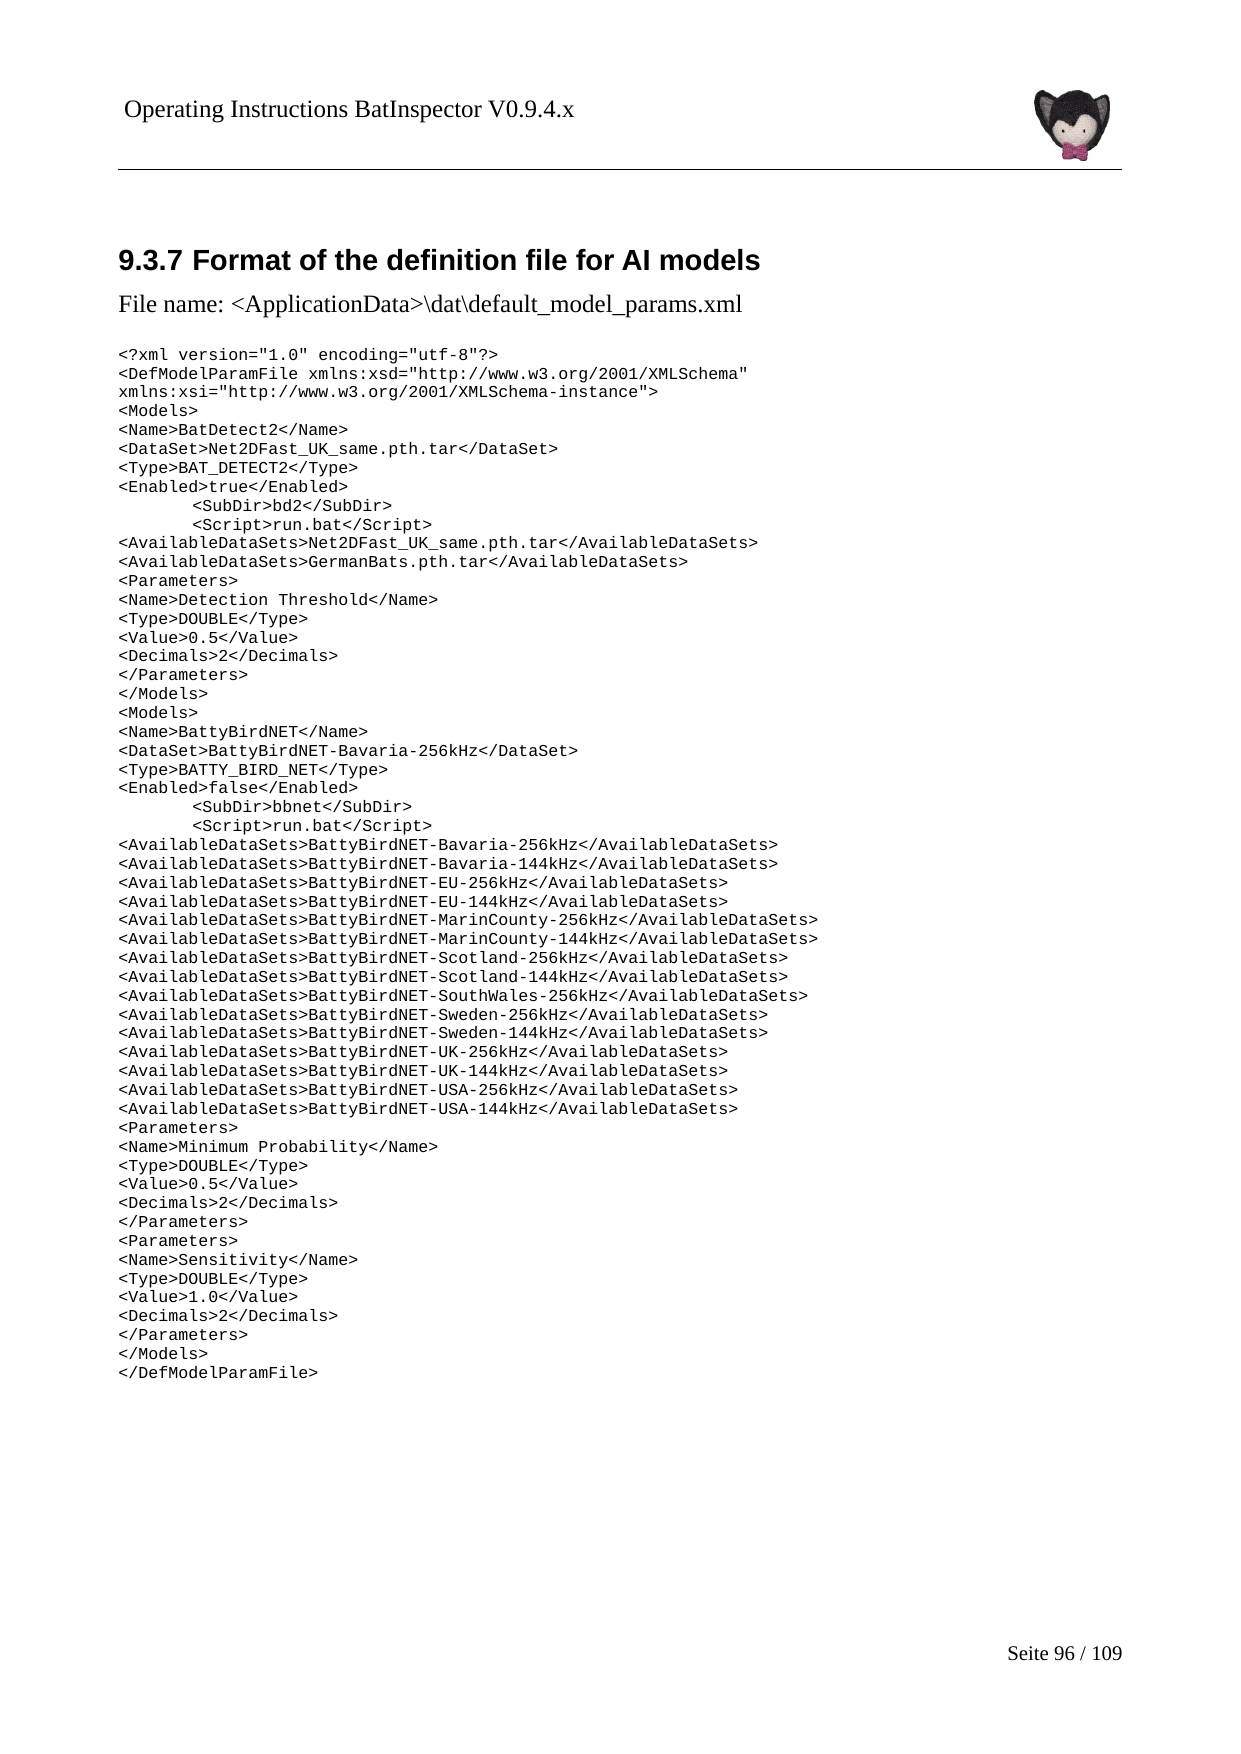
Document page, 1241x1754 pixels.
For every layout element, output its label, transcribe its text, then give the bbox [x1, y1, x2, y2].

text <AvailableDataSets>BattyBirdNET-EU-144kHz</AvailableDataSets> [118, 893, 1122, 912]
text <DataSet>Net2DFast_UK_same.pth.tar</DataSet> [118, 441, 1122, 459]
text <AvailableDataSets>GermanBats.pth.tar</AvailableDataSets> [118, 554, 1122, 573]
text <AvailableDataSets>Net2DFast_UK_same.pth.tar</AvailableDataSets> [118, 535, 1122, 554]
text <Enabled>true</Enabled> [118, 478, 1122, 497]
text <DataSet>BattyBirdNET-Bavaria-256kHz</DataSet> [118, 742, 1122, 761]
text <?xml version="1.0" encoding="utf-8"?> [118, 346, 1122, 365]
text <Type>DOUBLE</Type> [118, 610, 1122, 629]
text <AvailableDataSets>BattyBirdNET-UK-144kHz</AvailableDataSets> [118, 1063, 1122, 1082]
text <AvailableDataSets>BattyBirdNET-Sweden-144kHz</AvailableDataSets> [118, 1025, 1122, 1044]
text <DefModelParamFile xmlns:xsd="http://www.w3.org/2001/XMLSchema" xmlns:xsi="http://www.w3.org/2001/XMLSchema-instance"> [118, 365, 1122, 403]
text <AvailableDataSets>BattyBirdNET-UK-256kHz</AvailableDataSets> [118, 1044, 1122, 1063]
text </DefModelParamFile> [118, 1364, 1122, 1383]
text <AvailableDataSets>BattyBirdNET-USA-256kHz</AvailableDataSets> [118, 1082, 1122, 1101]
text <Script>run.bat</Script> [118, 516, 1122, 535]
subtitle Format of the definition file for AI models [118, 243, 1122, 276]
text </Models> [118, 1346, 1122, 1364]
text <Name>Minimum Probability</Name> [118, 1138, 1122, 1157]
text <Enabled>false</Enabled> [118, 780, 1122, 799]
text </Parameters> [118, 1214, 1122, 1232]
text <Type>DOUBLE</Type> [118, 1270, 1122, 1289]
text <Name>BatDetect2</Name> [118, 422, 1122, 441]
text <SubDir>bd2</SubDir> [118, 497, 1122, 516]
text <Name>Detection Threshold</Name> [118, 591, 1122, 610]
text <Value>0.5</Value> [118, 1176, 1122, 1195]
text <Parameters> [118, 573, 1122, 591]
text </Parameters> [118, 667, 1122, 686]
text </Parameters> [118, 1327, 1122, 1346]
text <Type>BATTY_BIRD_NET</Type> [118, 761, 1122, 780]
text <AvailableDataSets>BattyBirdNET-EU-256kHz</AvailableDataSets> [118, 874, 1122, 893]
text <Parameters> [118, 1119, 1122, 1138]
text <Decimals>2</Decimals> [118, 1308, 1122, 1327]
text <AvailableDataSets>BattyBirdNET-Bavaria-144kHz</AvailableDataSets> [118, 855, 1122, 874]
text <Name>BattyBirdNET</Name> [118, 723, 1122, 742]
text <Type>BAT_DETECT2</Type> [118, 459, 1122, 478]
text <AvailableDataSets>BattyBirdNET-Scotland-144kHz</AvailableDataSets> [118, 968, 1122, 987]
text File name: <ApplicationData>\dat\default_model_params.xml [118, 289, 1122, 318]
text <Parameters> [118, 1232, 1122, 1251]
text </Models> [118, 686, 1122, 704]
text <Models> [118, 403, 1122, 422]
text <Value>0.5</Value> [118, 629, 1122, 648]
text <Value>1.0</Value> [118, 1289, 1122, 1308]
text <Script>run.bat</Script> [118, 818, 1122, 837]
text <AvailableDataSets>BattyBirdNET-Scotland-256kHz</AvailableDataSets> [118, 950, 1122, 968]
text <Models> [118, 704, 1122, 723]
text <AvailableDataSets>BattyBirdNET-Sweden-256kHz</AvailableDataSets> [118, 1006, 1122, 1025]
text <AvailableDataSets>BattyBirdNET-Bavaria-256kHz</AvailableDataSets> [118, 837, 1122, 855]
text <Decimals>2</Decimals> [118, 648, 1122, 667]
text <Name>Sensitivity</Name> [118, 1251, 1122, 1270]
text <AvailableDataSets>BattyBirdNET-SouthWales-256kHz</AvailableDataSets> [118, 987, 1122, 1006]
text <AvailableDataSets>BattyBirdNET-MarinCounty-144kHz</AvailableDataSets> [118, 931, 1122, 950]
text <AvailableDataSets>BattyBirdNET-USA-144kHz</AvailableDataSets> [118, 1101, 1122, 1119]
text <Decimals>2</Decimals> [118, 1195, 1122, 1214]
text <Type>DOUBLE</Type> [118, 1157, 1122, 1176]
text <AvailableDataSets>BattyBirdNET-MarinCounty-256kHz</AvailableDataSets> [118, 912, 1122, 931]
picture [1030, 80, 1119, 169]
text <SubDir>bbnet</SubDir> [118, 799, 1122, 818]
